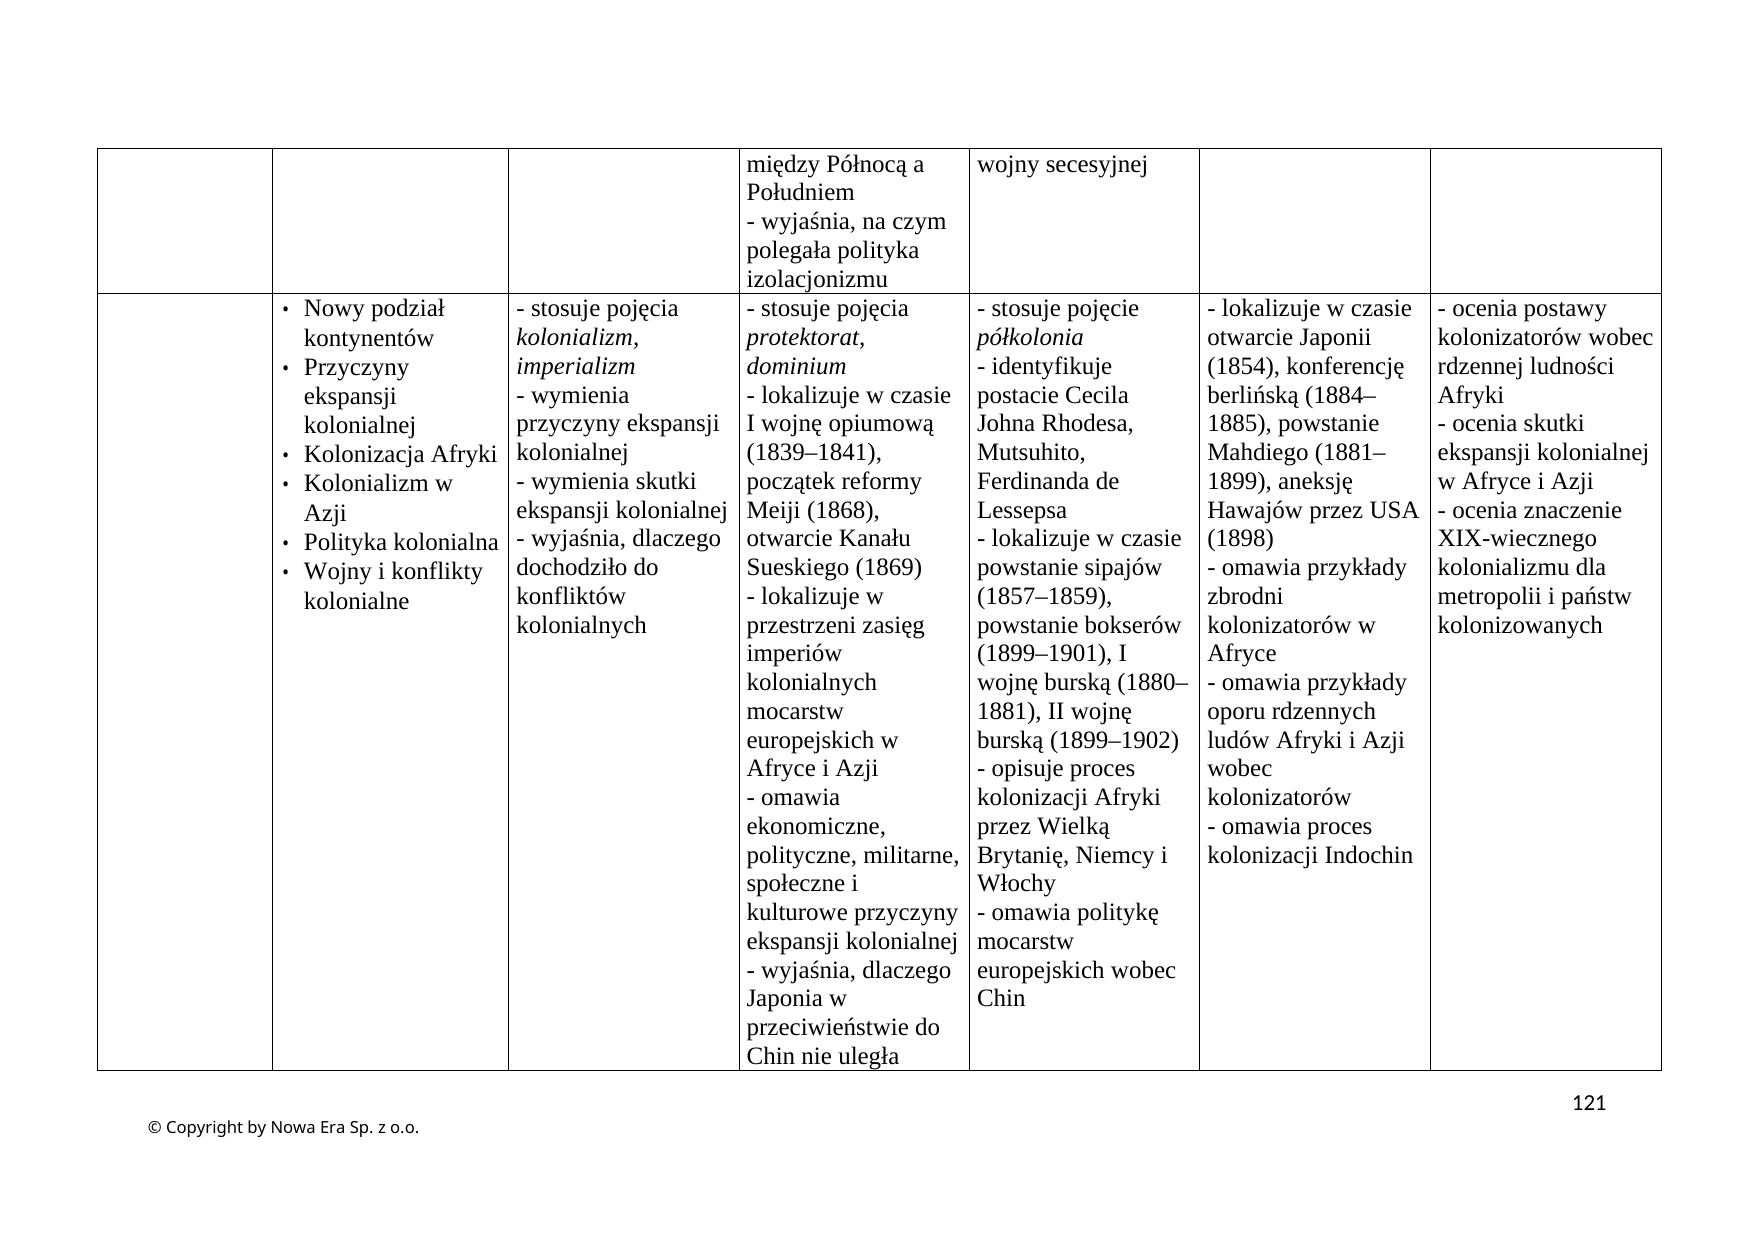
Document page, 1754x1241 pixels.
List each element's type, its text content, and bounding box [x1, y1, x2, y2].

table_cell między Północą a Południem - wyjaśnia, na czym polegała polityka izolacjonizmu [740, 149, 969, 292]
table_cell [1200, 149, 1430, 292]
table_cell [98, 294, 272, 1070]
table_cell - stosuje pojęcia protektorat, dominium - lokalizuje w czasie I wojnę opiumową (1839–1841), początek reformy Meiji (1868), otwarcie Kanału Sueskiego (1869) - lokalizuje w przestrzeni zasięg imperiów kolonialnych mocarstw europejskich w Afryce i Azji - omawia ekonomiczne, polityczne, militarne, społeczne i kulturowe przyczyny ekspansji kolonialnej - wyjaśnia, dlaczego Japonia w przeciwieństwie do Chin nie uległa [740, 294, 969, 1070]
table_cell [509, 149, 739, 292]
table_cell [273, 149, 508, 292]
table_cell [1431, 149, 1661, 292]
table_cell [98, 149, 272, 292]
table_cell - stosuje pojęcie półkolonia - identyfikuje postacie Cecila Johna Rhodesa, Mutsuhito, Ferdinanda de Lessepsa - lokalizuje w czasie powstanie sipajów (1857–1859), powstanie bokserów (1899–1901), I wojnę burską (1880–1881), II wojnę burską (1899–1902) - opisuje proces kolonizacji Afryki przez Wielką Brytanię, Niemcy i Włochy - omawia politykę mocarstw europejskich wobec Chin [970, 294, 1199, 1070]
table_cell Nowy podział kontynentów Przyczyny ekspansji kolonialnej Kolonizacja Afryki Kolonializm w Azji Polityka kolonialna Wojny i konflikty kolonialne [273, 294, 508, 1070]
table_cell - lokalizuje w czasie otwarcie Japonii (1854), konferencję berlińską (1884–1885), powstanie Mahdiego (1881–1899), aneksję Hawajów przez USA (1898) - omawia przykłady zbrodni kolonizatorów w Afryce - omawia przykłady oporu rdzennych ludów Afryki i Azji wobec kolonizatorów - omawia proces kolonizacji Indochin [1200, 294, 1430, 1070]
table_cell - stosuje pojęcia kolonializm, imperializm - wymienia przyczyny ekspansji kolonialnej - wymienia skutki ekspansji kolonialnej - wyjaśnia, dlaczego dochodziło do konfliktów kolonialnych [509, 294, 739, 1070]
table_cell - ocenia postawy kolonizatorów wobec rdzennej ludności Afryki - ocenia skutki ekspansji kolonialnej w Afryce i Azji - ocenia znaczenie XIX-wiecznego kolonializmu dla metropolii i państw kolonizowanych [1431, 294, 1661, 1070]
table_cell wojny secesyjnej [970, 149, 1199, 292]
